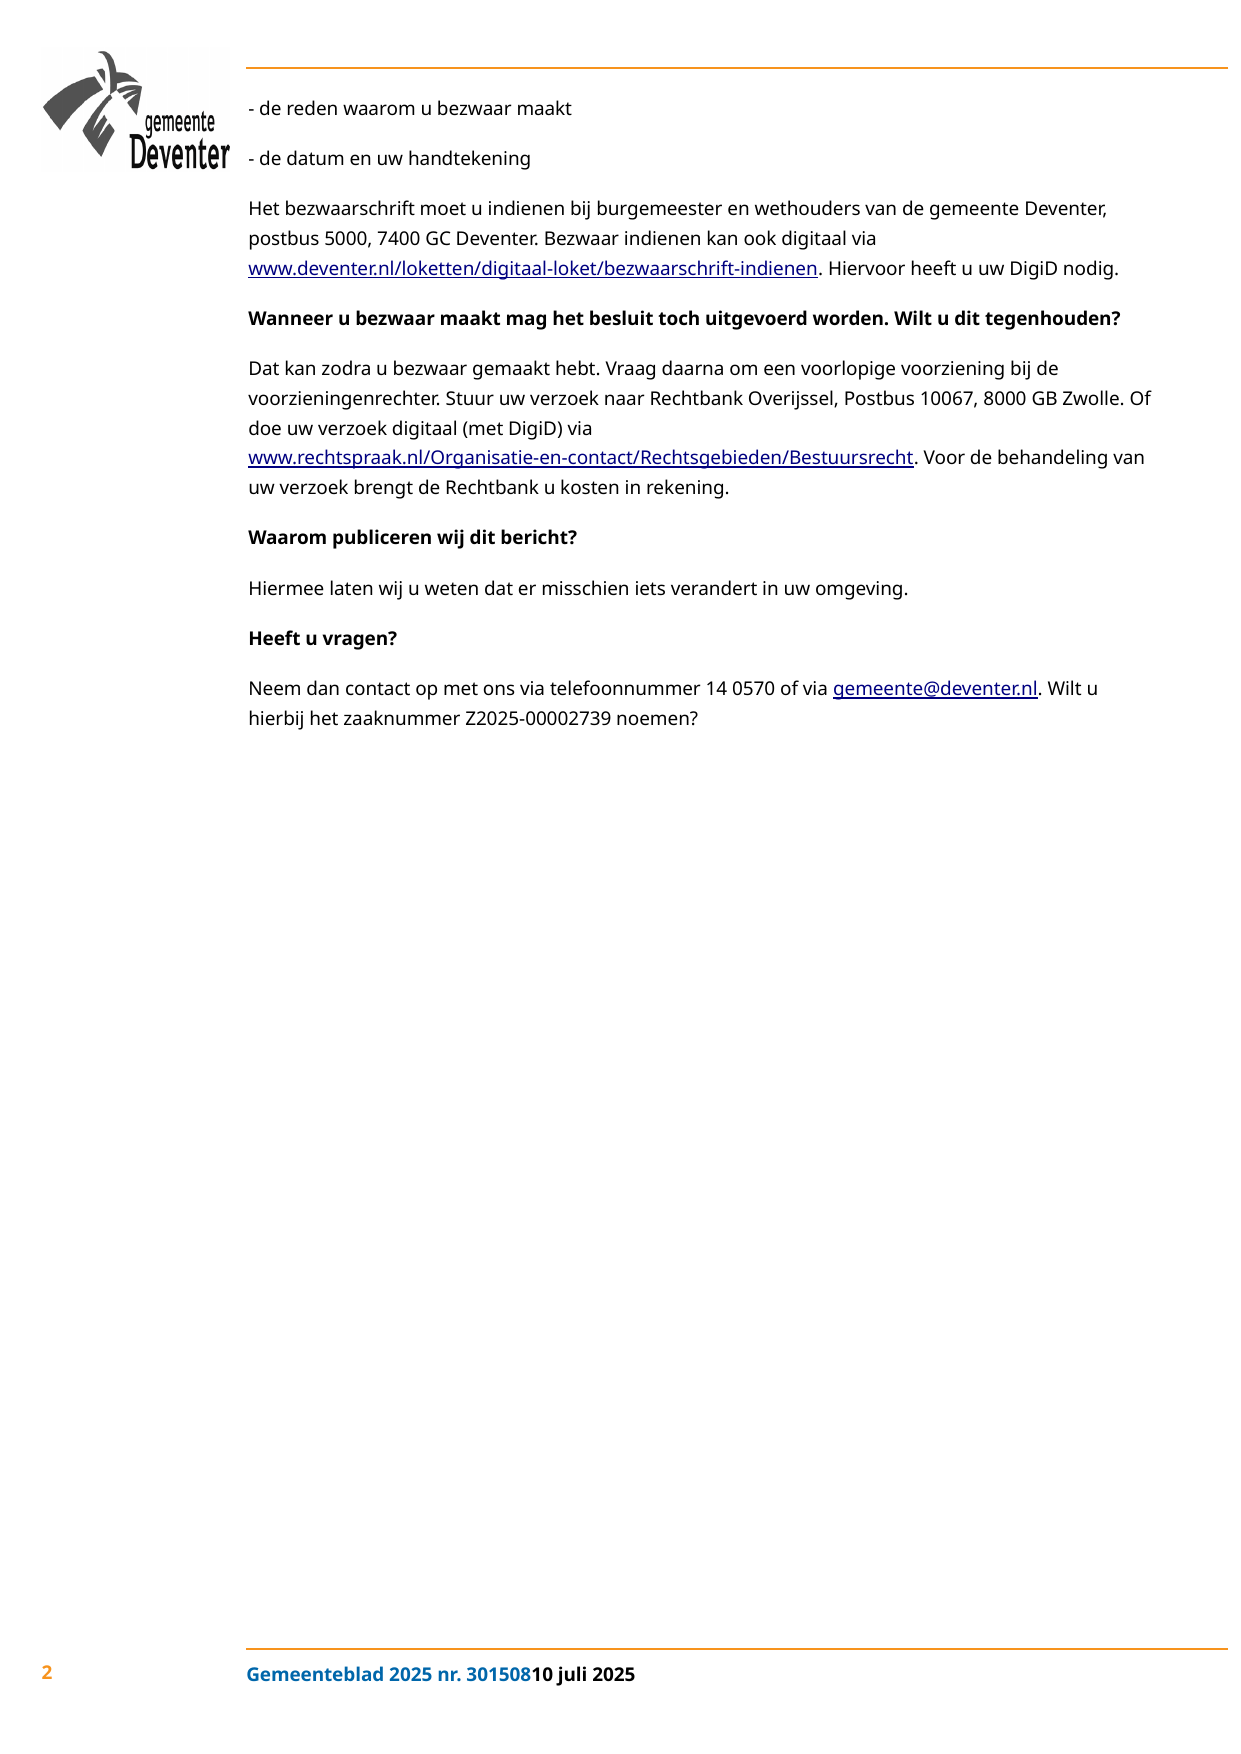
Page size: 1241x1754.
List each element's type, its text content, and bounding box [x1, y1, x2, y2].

text Dat kan zodra u bezwaar gemaakt hebt. Vraag daarna om een voorlopige voorziening bij de voorzieningenrechter. Stuur uw verzoek naar Rechtbank Overijssel, Postbus 10067, 8000 GB Zwolle. Of doe uw verzoek digitaal (met DigiD) via www.rechtspraak.nl/Organisatie-en-contact/Rechtsgebieden/Bestuursrecht. Voor de behandeling van uw verzoek brengt de Rechtbank u kosten in rekening. [248, 356, 1152, 500]
text - de datum en uw handtekening [248, 145, 1152, 171]
text Hiermee laten wij u weten dat er misschien iets verandert in uw omgeving. [248, 575, 1152, 601]
text Wanneer u bezwaar maakt mag het besluit toch uitgevoerd worden. Wilt u dit tegenhouden? [248, 305, 1152, 331]
text - de reden waarom u bezwaar maakt [248, 95, 1152, 121]
text Het bezwaarschrift moet u indienen bij burgemeester en wethouders van de gemeente Deventer, postbus 5000, 7400 GC Deventer. Bezwaar indienen kan ook digitaal via www.deventer.nl/loketten/digitaal-loket/bezwaarschrift-indienen. Hiervoor heeft u uw DigiD nodig. [248, 196, 1152, 281]
text Waarom publiceren wij dit bericht? [248, 524, 1152, 550]
picture [41, 47, 231, 172]
text Neem dan contact op met ons via telefoonnummer 14 0570 of via gemeente@deventer.nl. Wilt u hierbij het zaaknummer Z2025-00002739 noemen? [248, 676, 1152, 731]
text Heeft u vragen? [248, 625, 1152, 651]
